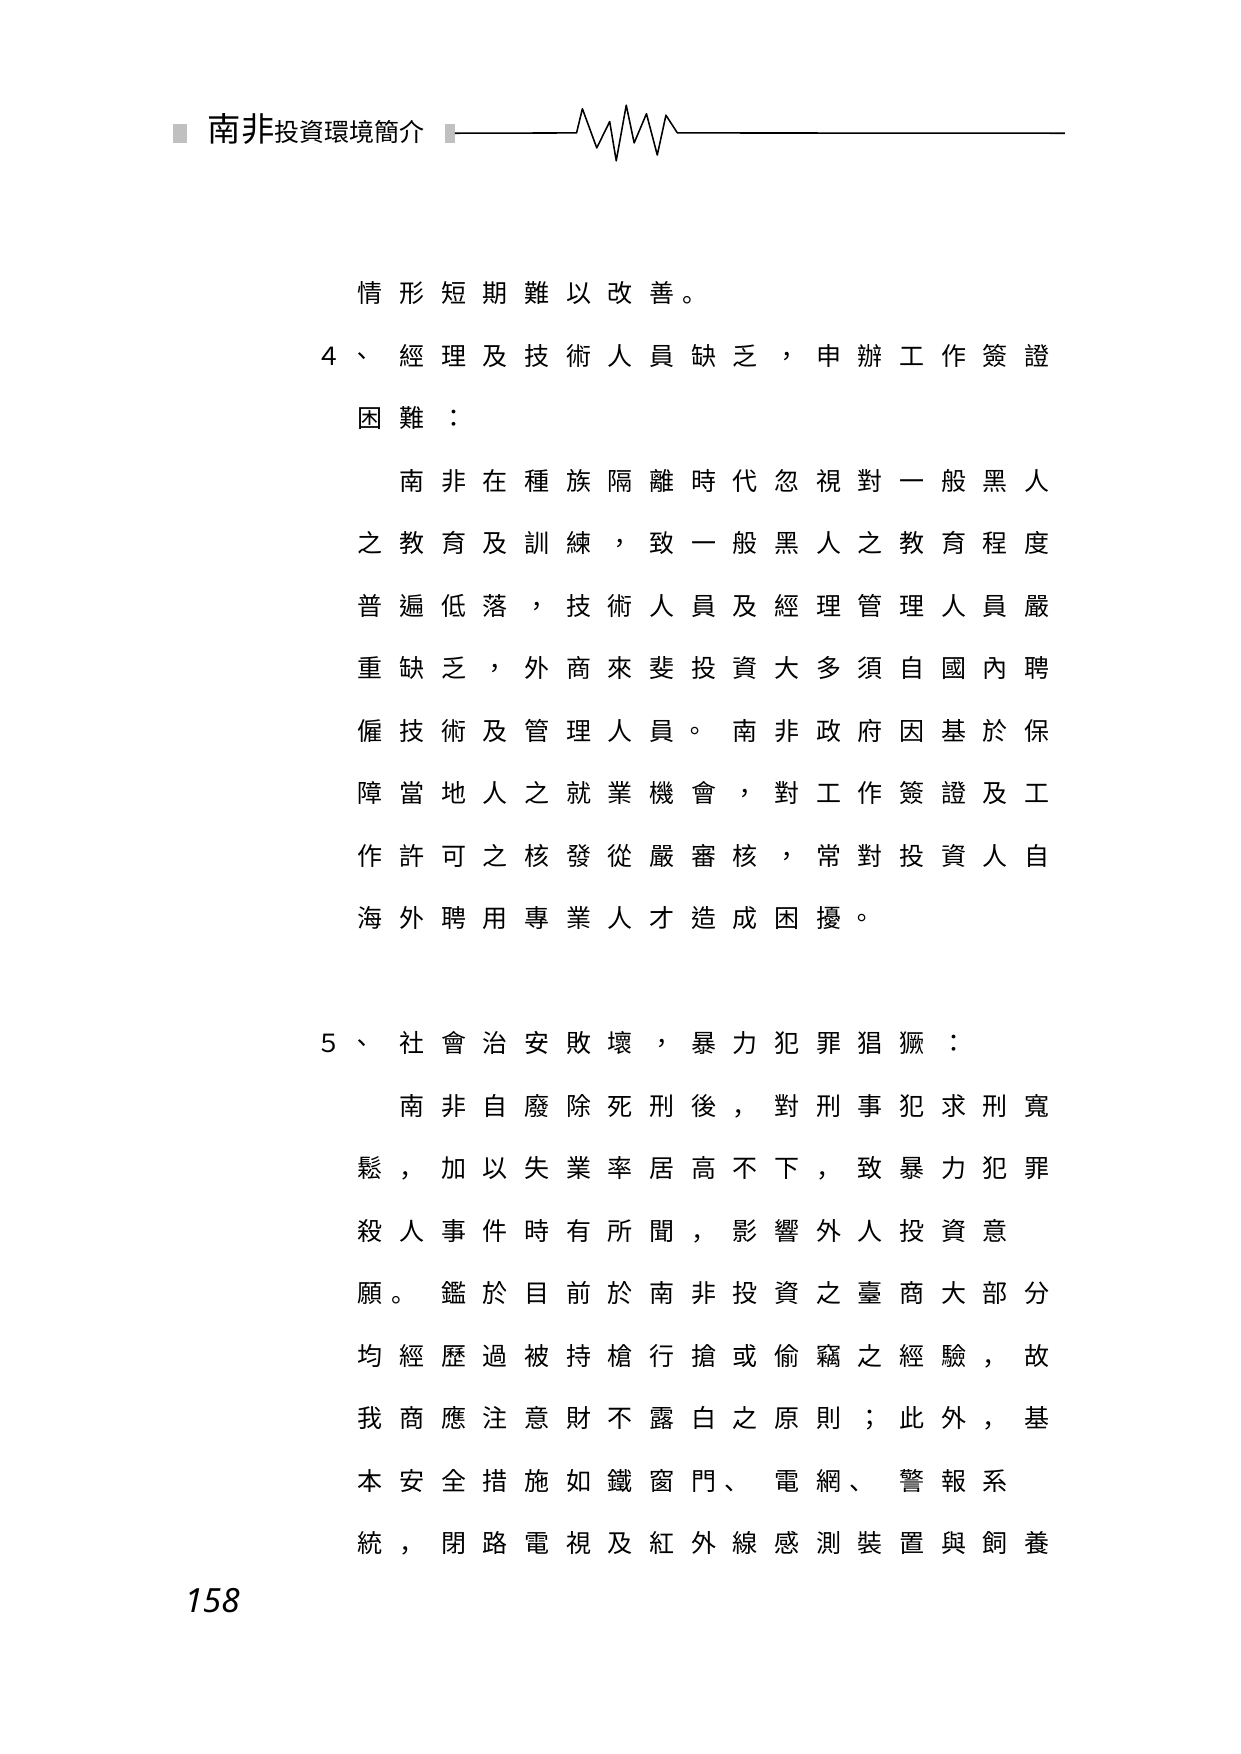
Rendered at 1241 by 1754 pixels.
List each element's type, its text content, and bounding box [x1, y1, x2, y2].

text ５、社會治安敗壞，暴力犯罪猖獗： [281, 1000, 1058, 1063]
text 南非在種族隔離時代忽視對一般黑人之教育及訓練，致一般黑人之教育程度普遍低落，技術人員及經理管理人員嚴重缺乏，外商來斐投資大多須自國內聘僱技術及管理人員。南非政府因基於保障當地人之就業機會，對工作簽證及工作許可之核發從嚴審核，常對投資人自海外聘用專業人才造成困擾。 [330, 438, 1058, 938]
text 南非自廢除死刑後，對刑事犯求刑寬鬆，加以失業率居高不下，致暴力犯罪殺人事件時有所聞，影響外人投資意願。鑑於目前於南非投資之臺商大部分均經歷過被持槍行搶或偷竊之經驗，故我商應注意財不露白之原則；此外，基本安全措施如鐵窗門、電網、警報系統，閉路電視及紅外線感測裝置與飼養 [330, 1063, 1058, 1563]
text ４、經理及技術人員缺乏，申辦工作簽證困難： [281, 313, 1058, 438]
text 情形短期難以改善。 [330, 250, 1058, 313]
